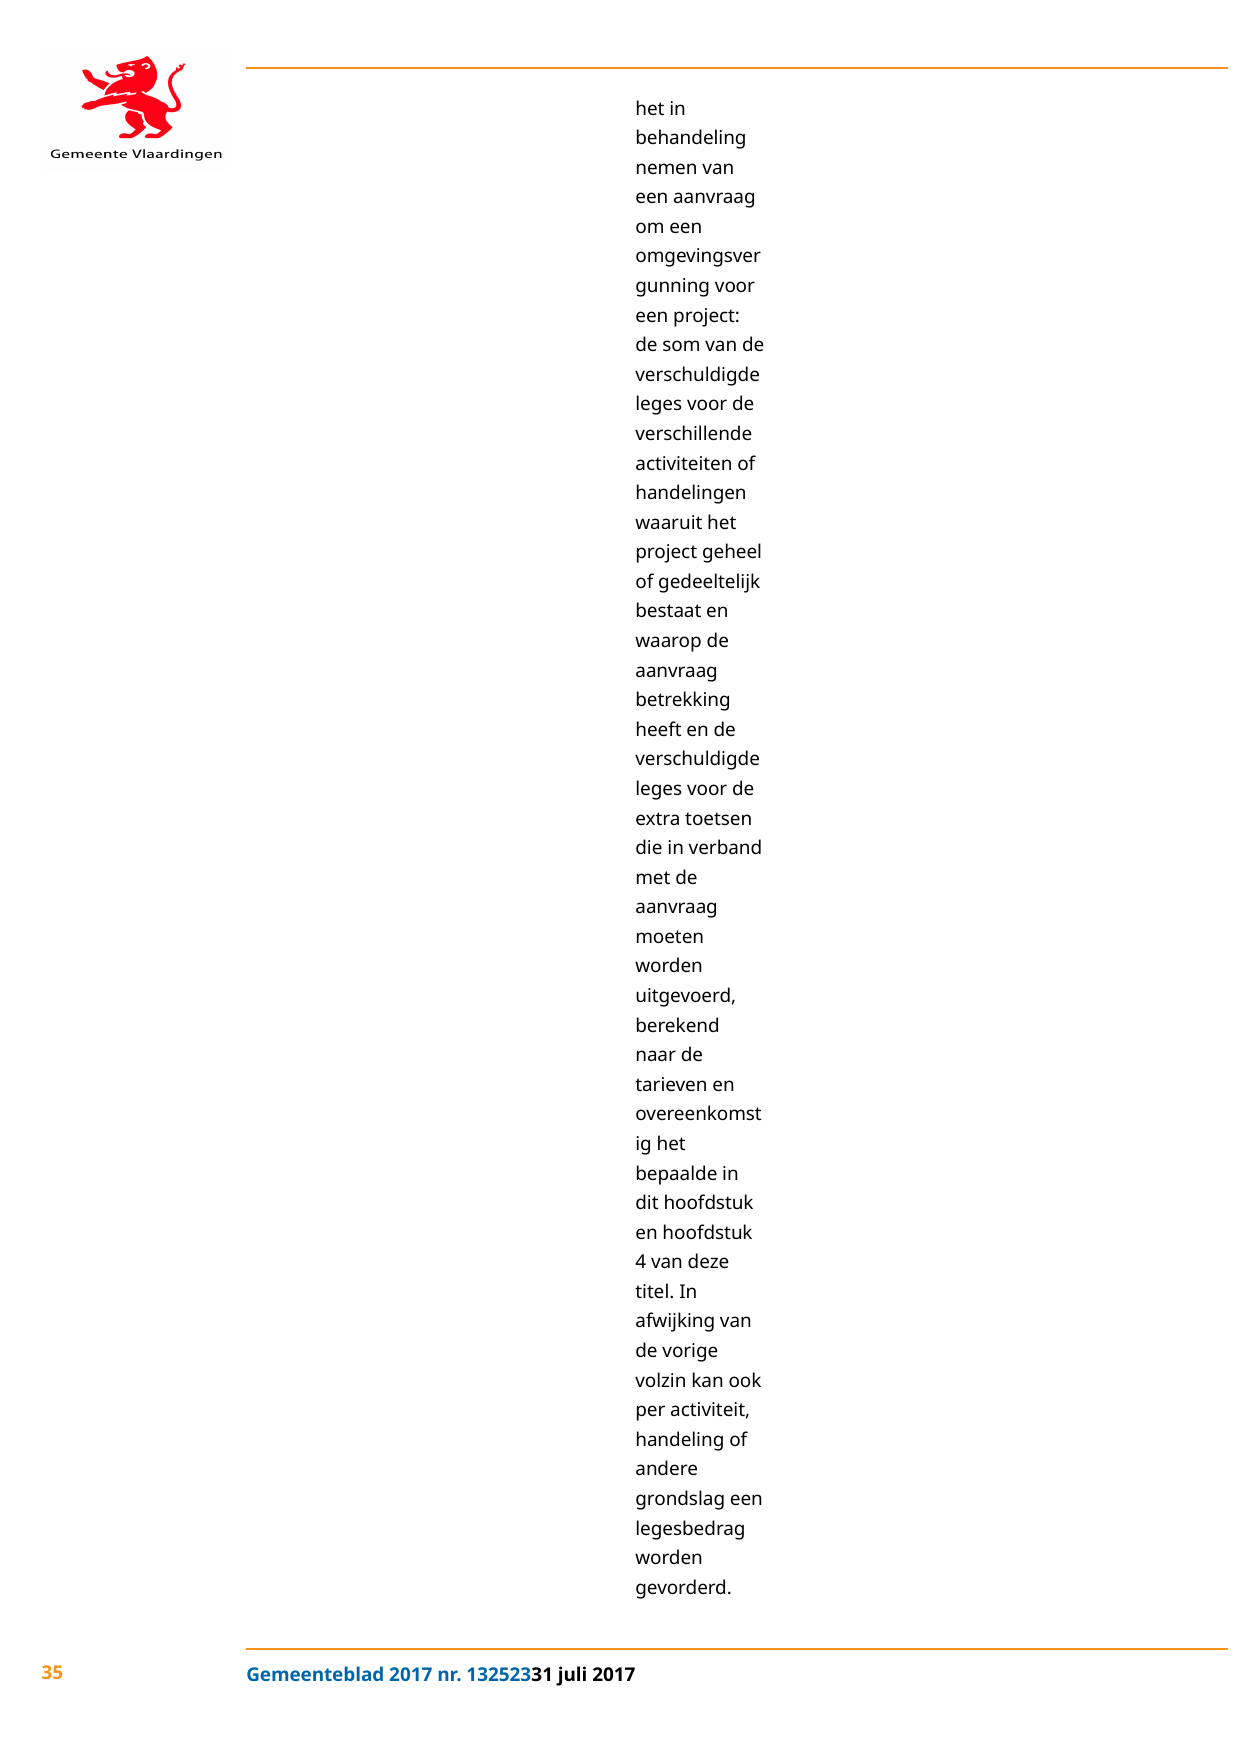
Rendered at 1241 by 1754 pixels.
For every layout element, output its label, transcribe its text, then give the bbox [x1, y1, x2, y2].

table_cell [764, 95, 893, 1600]
table_cell [248, 95, 377, 1600]
table_cell [1023, 95, 1152, 1600]
table_cell [377, 95, 506, 1600]
table_cell [894, 95, 1022, 1600]
table_cell [506, 95, 635, 1600]
picture [41, 47, 231, 172]
table_cell het in behandeling nemen van een aanvraag om een omgevingsvergunning voor een project: de som van de verschuldigde leges voor de verschillende activiteiten of handelingen waaruit het project geheel of gedeeltelijk bestaat en waarop de aanvraag betrekking heeft en de verschuldigde leges voor de extra toetsen die in verband met de aanvraag moeten worden uitgevoerd, berekend naar de tarieven en overeenkomstig het bepaalde in dit hoofdstuk en hoofdstuk 4 van deze titel. In afwijking van de vorige volzin kan ook per activiteit, handeling of andere grondslag een legesbedrag worden gevorderd. [635, 95, 764, 1600]
